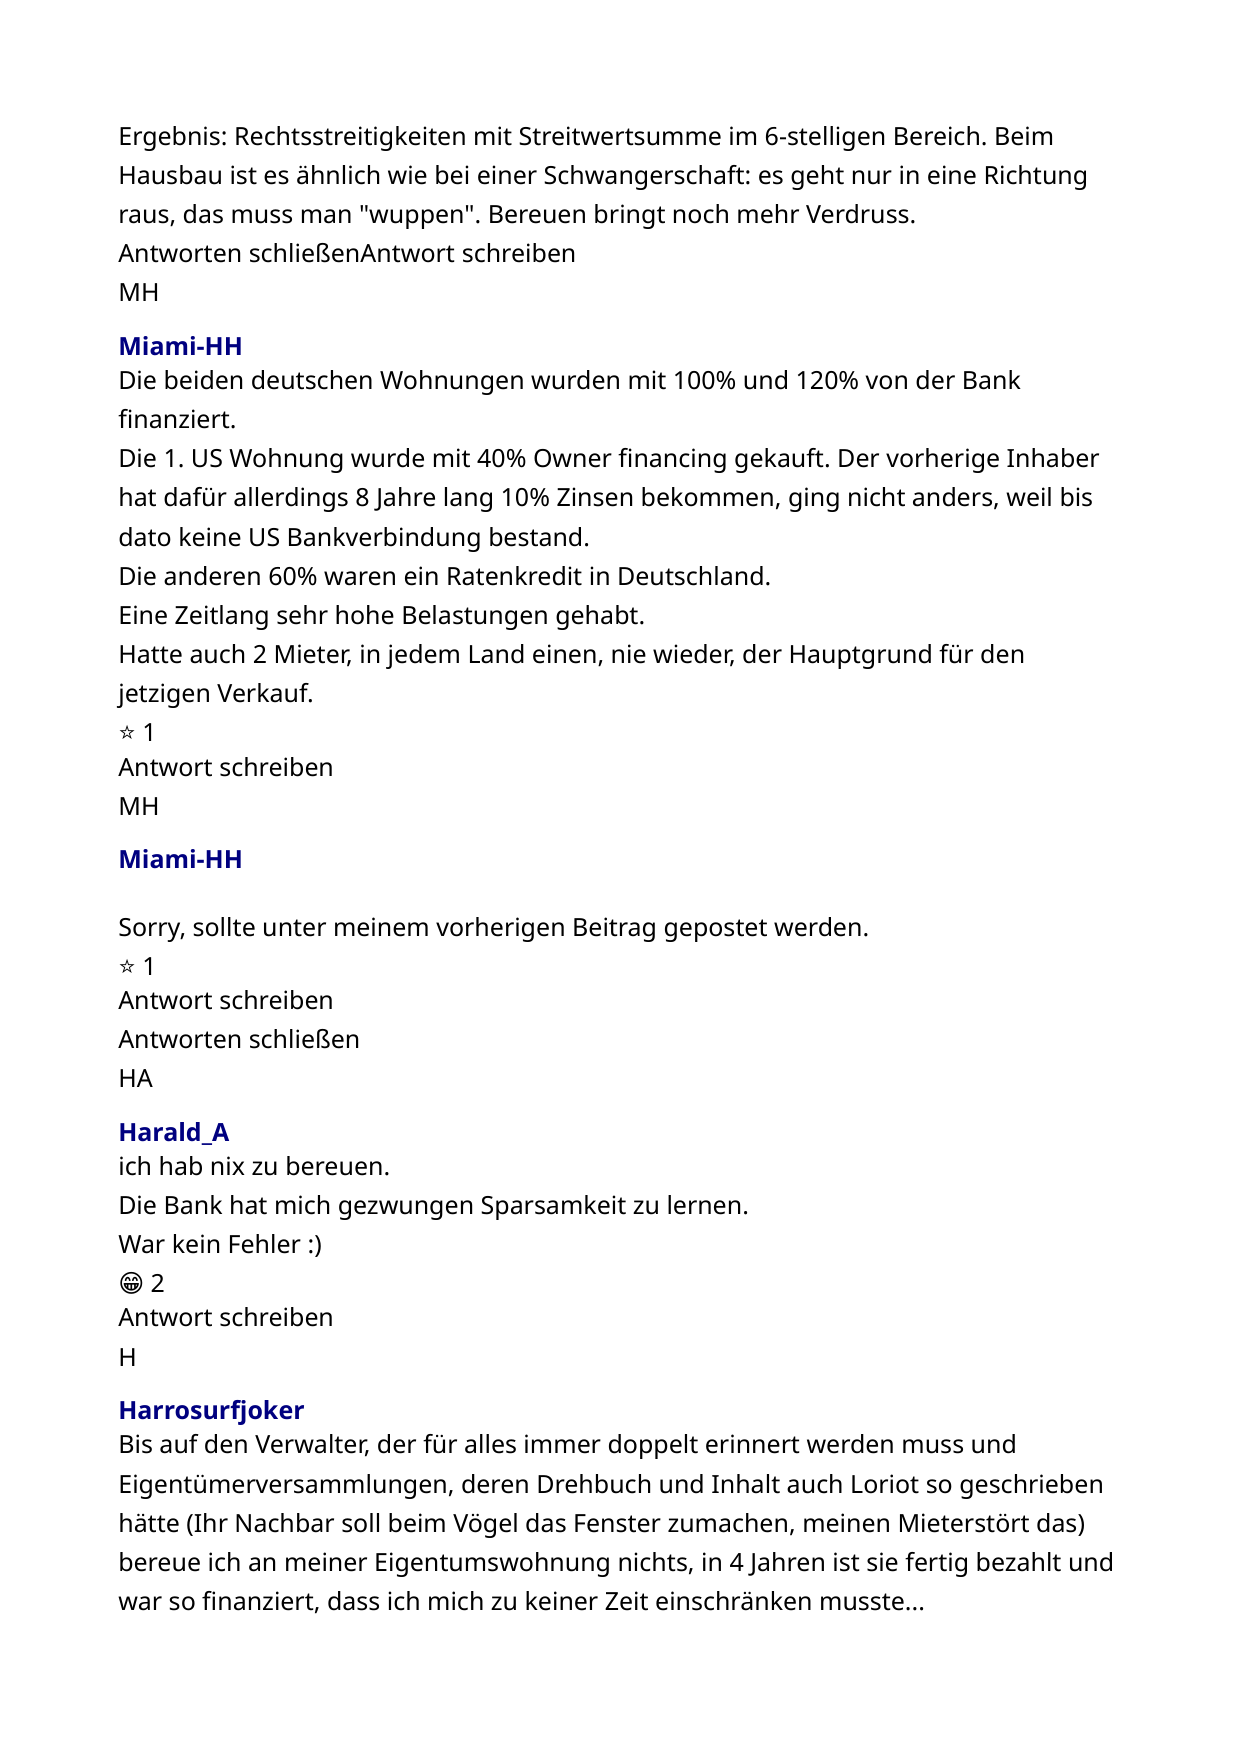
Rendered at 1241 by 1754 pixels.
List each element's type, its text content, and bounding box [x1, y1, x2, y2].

text Die beiden deutschen Wohnungen wurden mit 100% und 120% von der Bank finanziert. [118, 363, 1122, 436]
subtitle Harald_A [118, 1114, 1122, 1148]
subtitle Miami-HH [118, 842, 1122, 876]
text Antwort schreiben [118, 749, 1122, 783]
text H [118, 1339, 1122, 1373]
subtitle Harrosurfjoker [118, 1393, 1122, 1427]
text Antworten schließenAntwort schreiben [118, 236, 1122, 270]
text MH [118, 275, 1122, 309]
text Sorry, sollte unter meinem vorherigen Beitrag gepostet werden. [118, 909, 1122, 943]
text ⭐️ 1 [118, 948, 1122, 982]
text Die Bank hat mich gezwungen Sparsamkeit zu lernen. [118, 1188, 1122, 1222]
text Eine Zeitlang sehr hohe Belastungen gehabt. [118, 598, 1122, 632]
text Hatte auch 2 Mieter, in jedem Land einen, nie wieder, der Hauptgrund für den jetzigen Verkauf. [118, 637, 1122, 710]
text ich hab nix zu bereuen. [118, 1148, 1122, 1183]
text 😁 2 [118, 1266, 1122, 1300]
subtitle Miami-HH [118, 328, 1122, 363]
text ⭐️ 1 [118, 715, 1122, 749]
text MH [118, 788, 1122, 822]
text Bis auf den Verwalter, der für alles immer doppelt erinnert werden muss und Eigentümerversammlungen, deren Drehbuch und Inhalt auch Loriot so geschrieben hätte (Ihr Nachbar soll beim Vögel das Fenster zumachen, meinen Mieterstört das) bereue ich an meiner Eigentumswohnung nichts, in 4 Jahren ist sie fertig bezahlt und war so finanziert, dass ich mich zu keiner Zeit einschränken musste... [118, 1427, 1122, 1618]
text HA [118, 1061, 1122, 1095]
text Die 1. US Wohnung wurde mit 40% Owner financing gekauft. Der vorherige Inhaber hat dafür allerdings 8 Jahre lang 10% Zinsen bekommen, ging nicht anders, weil bis dato keine US Bankverbindung bestand. [118, 441, 1122, 553]
text Antwort schreiben [118, 1300, 1122, 1334]
text War kein Fehler :) [118, 1227, 1122, 1261]
text Antworten schließen [118, 1022, 1122, 1056]
text Antwort schreiben [118, 982, 1122, 1016]
text Die anderen 60% waren ein Ratenkredit in Deutschland. [118, 558, 1122, 592]
text Ergebnis: Rechtsstreitigkeiten mit Streitwertsumme im 6-stelligen Bereich. Beim Hausbau ist es ähnlich wie bei einer Schwangerschaft: es geht nur in eine Richtung raus, das muss man "wuppen". Bereuen bringt noch mehr Verdruss. [118, 118, 1122, 231]
